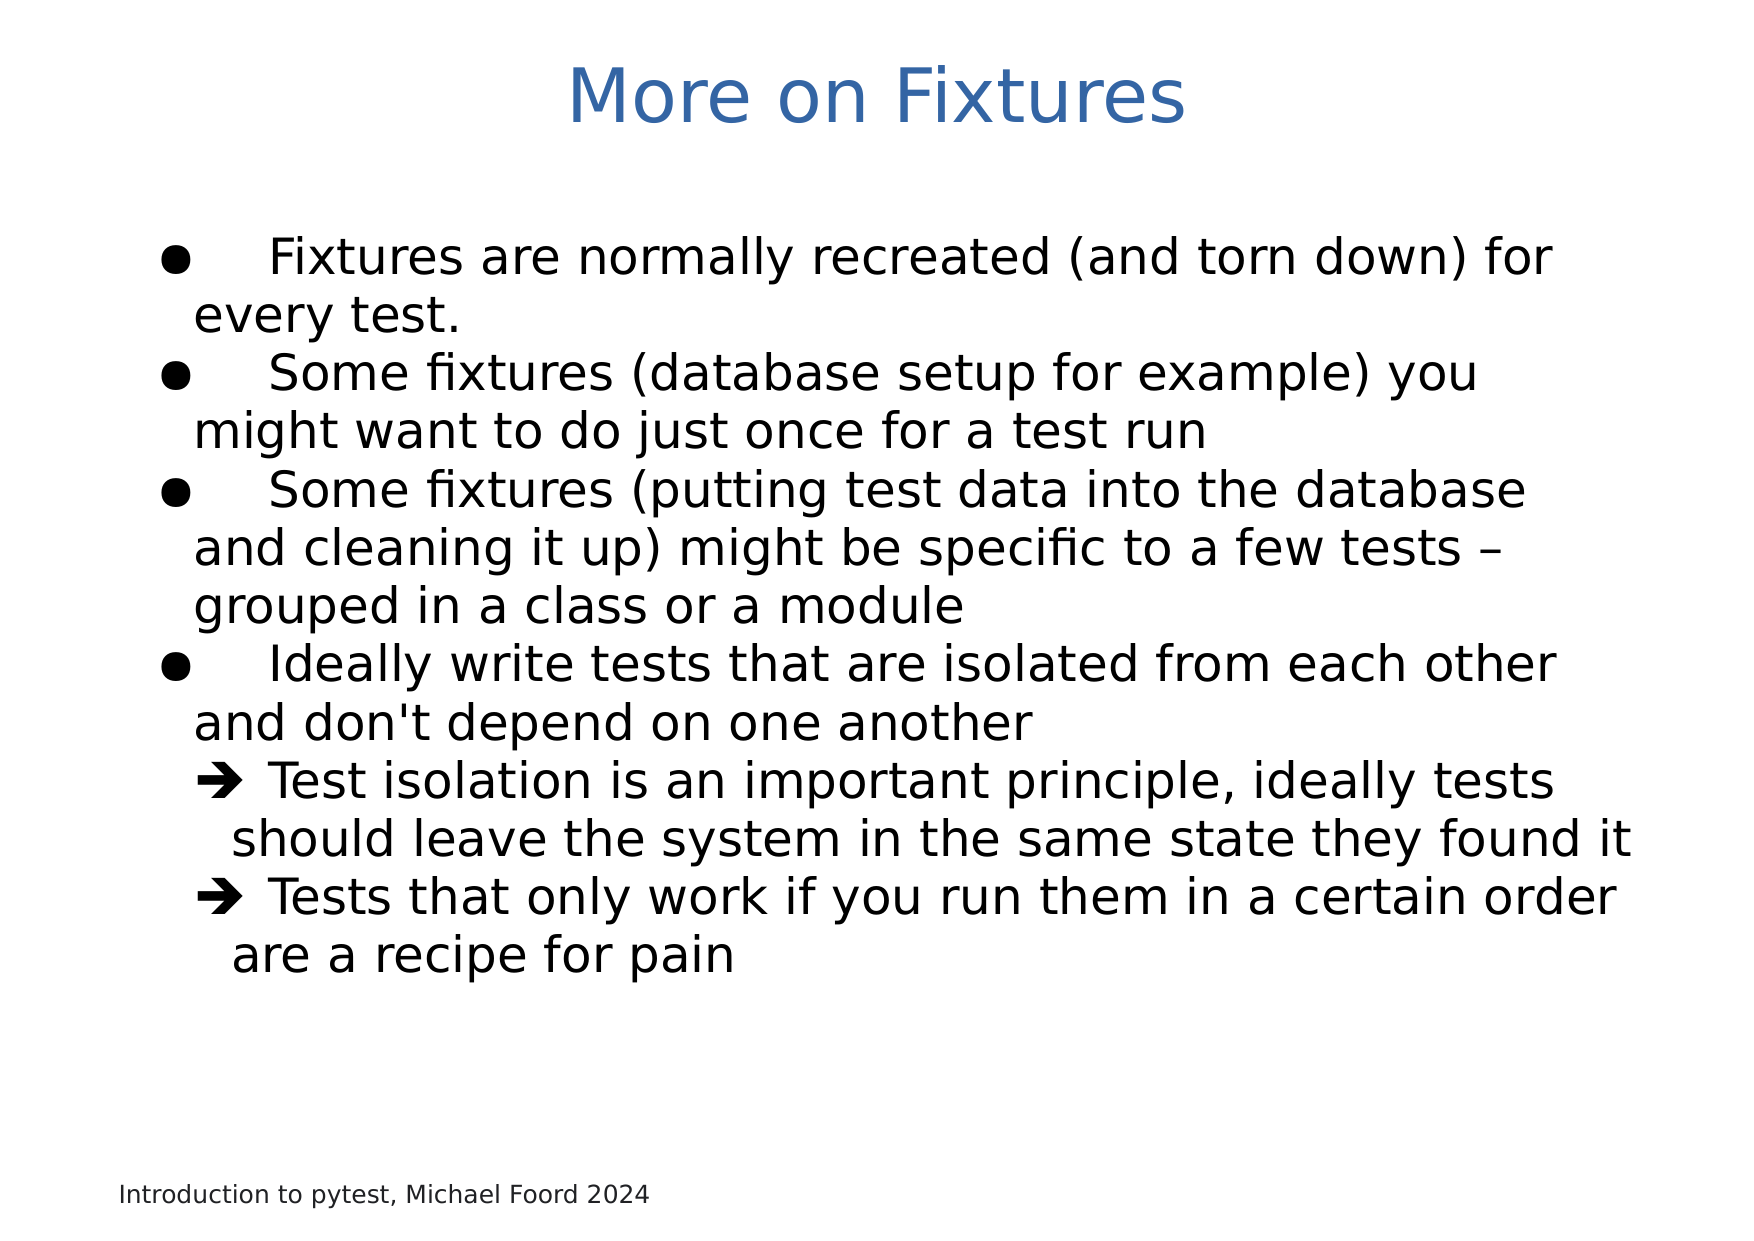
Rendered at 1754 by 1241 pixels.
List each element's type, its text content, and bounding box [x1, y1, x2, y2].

list Tests that only work if you run them in a certain order are a recipe for pain [193, 868, 1636, 985]
list Some fixtures (database setup for example) you might want to do just once for a test run [156, 344, 1636, 461]
list Ideally write tests that are isolated from each other and don't depend on one another [156, 635, 1636, 752]
subtitle More on Fixtures [118, 53, 1636, 140]
list Test isolation is an important principle, ideally tests should leave the system in the same state they found it [193, 752, 1636, 868]
list Some fixtures (putting test data into the database and cleaning it up) might be specific to a few tests – grouped in a class or a module [156, 461, 1636, 635]
list Fixtures are normally recreated (and torn down) for every test. [156, 228, 1636, 344]
